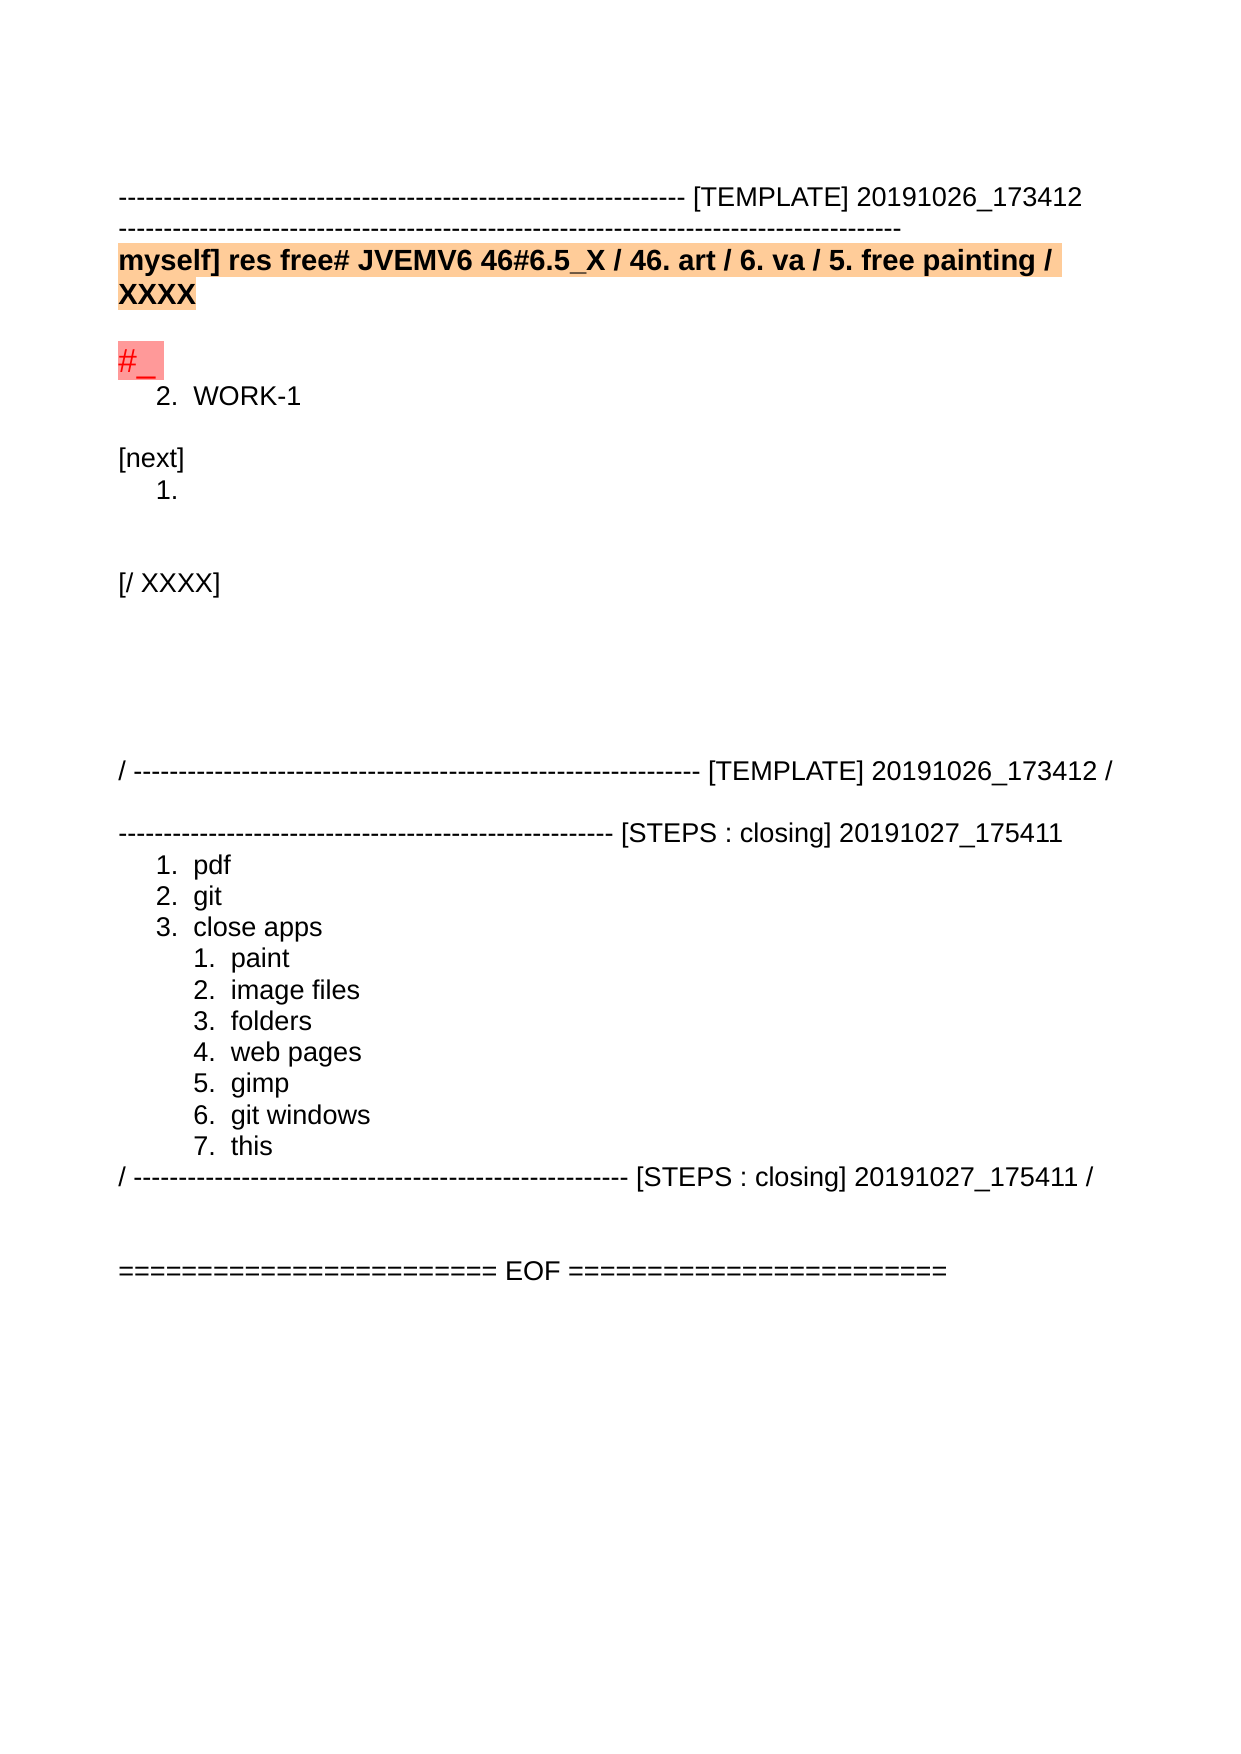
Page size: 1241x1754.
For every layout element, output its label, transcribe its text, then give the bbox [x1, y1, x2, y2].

list this [193, 1130, 1122, 1161]
text / --------------------------------------------------------------- [TEMPLATE] 20191026_173412 / [118, 755, 1122, 786]
list folders [193, 1005, 1122, 1036]
list web pages [193, 1036, 1122, 1067]
list paint [193, 942, 1122, 974]
text ======================== EOF ======================== [118, 1255, 1122, 1286]
text / ------------------------------------------------------- [STEPS : closing] 20191027_175411 / [118, 1161, 1122, 1192]
text ------------------------------------------------------- [STEPS : closing] 20191027_175411 [118, 817, 1122, 849]
list image files [193, 974, 1122, 1005]
list WORK-1 [156, 380, 1122, 411]
list pdf [156, 849, 1122, 880]
list git windows [193, 1099, 1122, 1130]
list close apps [156, 911, 1122, 942]
list git [156, 880, 1122, 911]
text myself] res free# JVEMV6 46#6.5_X / 46. art / 6. va / 5. free painting / XXXX [118, 243, 1122, 310]
text [/ XXXX] [118, 567, 1122, 599]
text [next] [118, 442, 1122, 474]
text #_ [118, 341, 1122, 380]
text --------------------------------------------------------------------------------------- [118, 212, 1122, 243]
text --------------------------------------------------------------- [TEMPLATE] 20191026_173412 [118, 181, 1122, 212]
list gimp [193, 1067, 1122, 1099]
